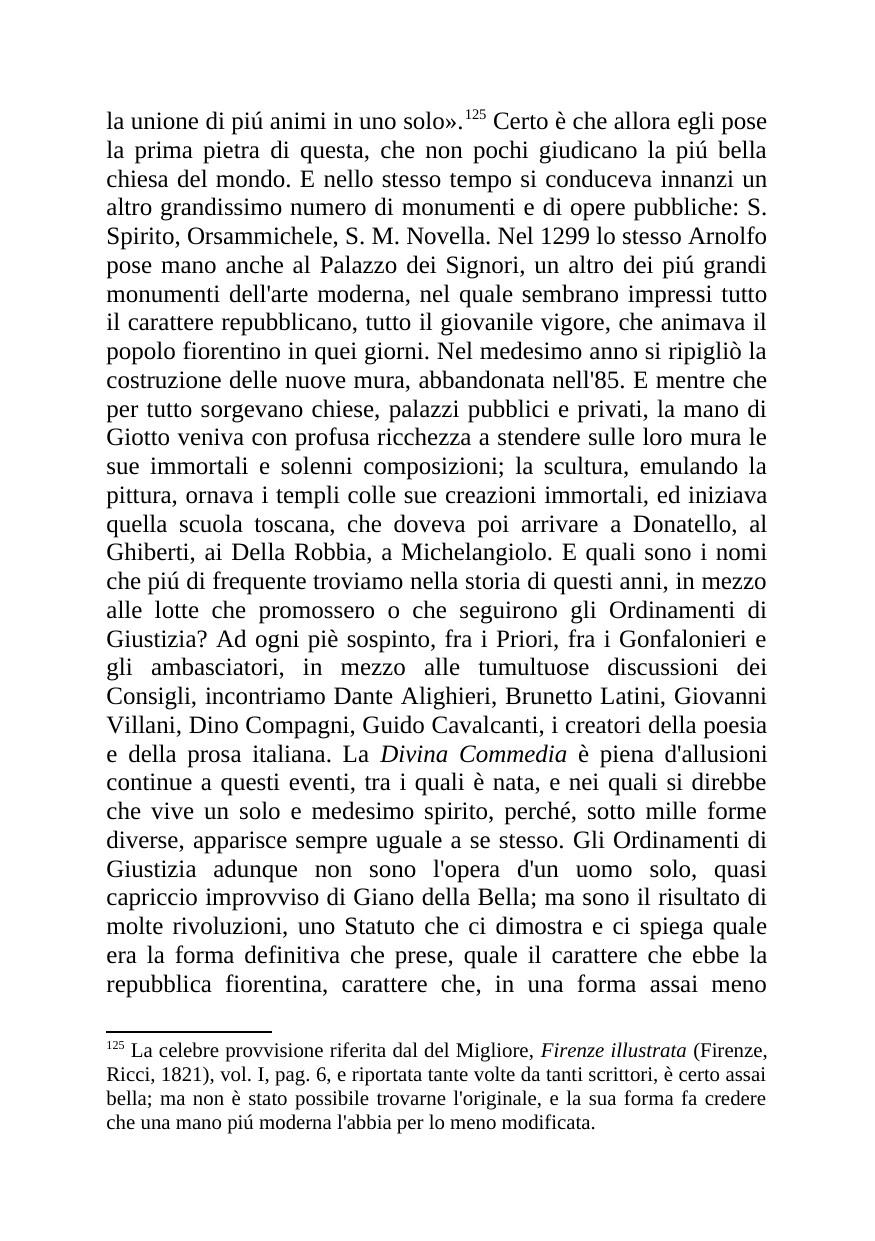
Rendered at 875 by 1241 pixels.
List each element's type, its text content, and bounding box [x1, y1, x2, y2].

text la unione di piú animi in uno solo». Certo è che allora egli pose la prima pietra di questa, che non pochi giudicano la piú bella chiesa del mondo. E nello stesso tempo si conduceva innanzi un altro grandissimo numero di monumenti e di opere pubbliche: S. Spirito, Orsammichele, S. M. Novella. Nel 1299 lo stesso Arnolfo pose mano anche al Palazzo dei Signori, un altro dei piú grandi monumenti dell'arte moderna, nel quale sembrano impressi tutto il carattere repubblicano, tutto il giovanile vigore, che animava il popolo fiorentino in quei giorni. Nel medesimo anno si ripigliò la costruzione delle nuove mura, abbandonata nell'85. E mentre che per tutto sorgevano chiese, palazzi pubblici e privati, la mano di Giotto veniva con profusa ricchezza a stendere sulle loro mura le sue immortali e solenni composizioni; la scultura, emulando la pittura, ornava i templi colle sue creazioni immortali, ed iniziava quella scuola toscana, che doveva poi arrivare a Donatello, al Ghiberti, ai Della Robbia, a Michelangiolo. E quali sono i nomi che piú di frequente troviamo nella storia di questi anni, in mezzo alle lotte che promossero o che seguirono gli Ordinamenti di Giustizia? Ad ogni piè sospinto, fra i Priori, fra i Gonfalonieri e gli ambasciatori, in mezzo alle tumultuose discussioni dei Consigli, incontriamo Dante Alighieri, Brunetto Latini, Giovanni Villani, Dino Compagni, Guido Cavalcanti, i creatori della poesia e della prosa italiana. La Divina Commedia è piena d'allusioni continue a questi eventi, tra i quali è nata, e nei quali si direbbe che vive un solo e medesimo spirito, perché, sotto mille forme diverse, apparisce sempre uguale a se stesso. Gli Ordinamenti di Giustizia adunque non sono l'opera d'un uomo solo, quasi capriccio improvviso di Giano della Bella; ma sono il risultato di molte rivoluzioni, uno Statuto che ci dimostra e ci spiega quale era la forma definitiva che prese, quale il carattere che ebbe la repubblica fiorentina, carattere che, in una forma assai meno [106, 106, 768, 997]
text La celebre provvisione riferita dal del Migliore, Firenze illustrata (Firenze, Ricci, 1821), vol. I, pag. 6, e riportata tante volte da tanti scrittori, è certo assai bella; ma non è stato possibile trovarne l'originale, e la sua forma fa credere che una mano piú moderna l'abbia per lo meno modificata. [106, 1038, 768, 1134]
